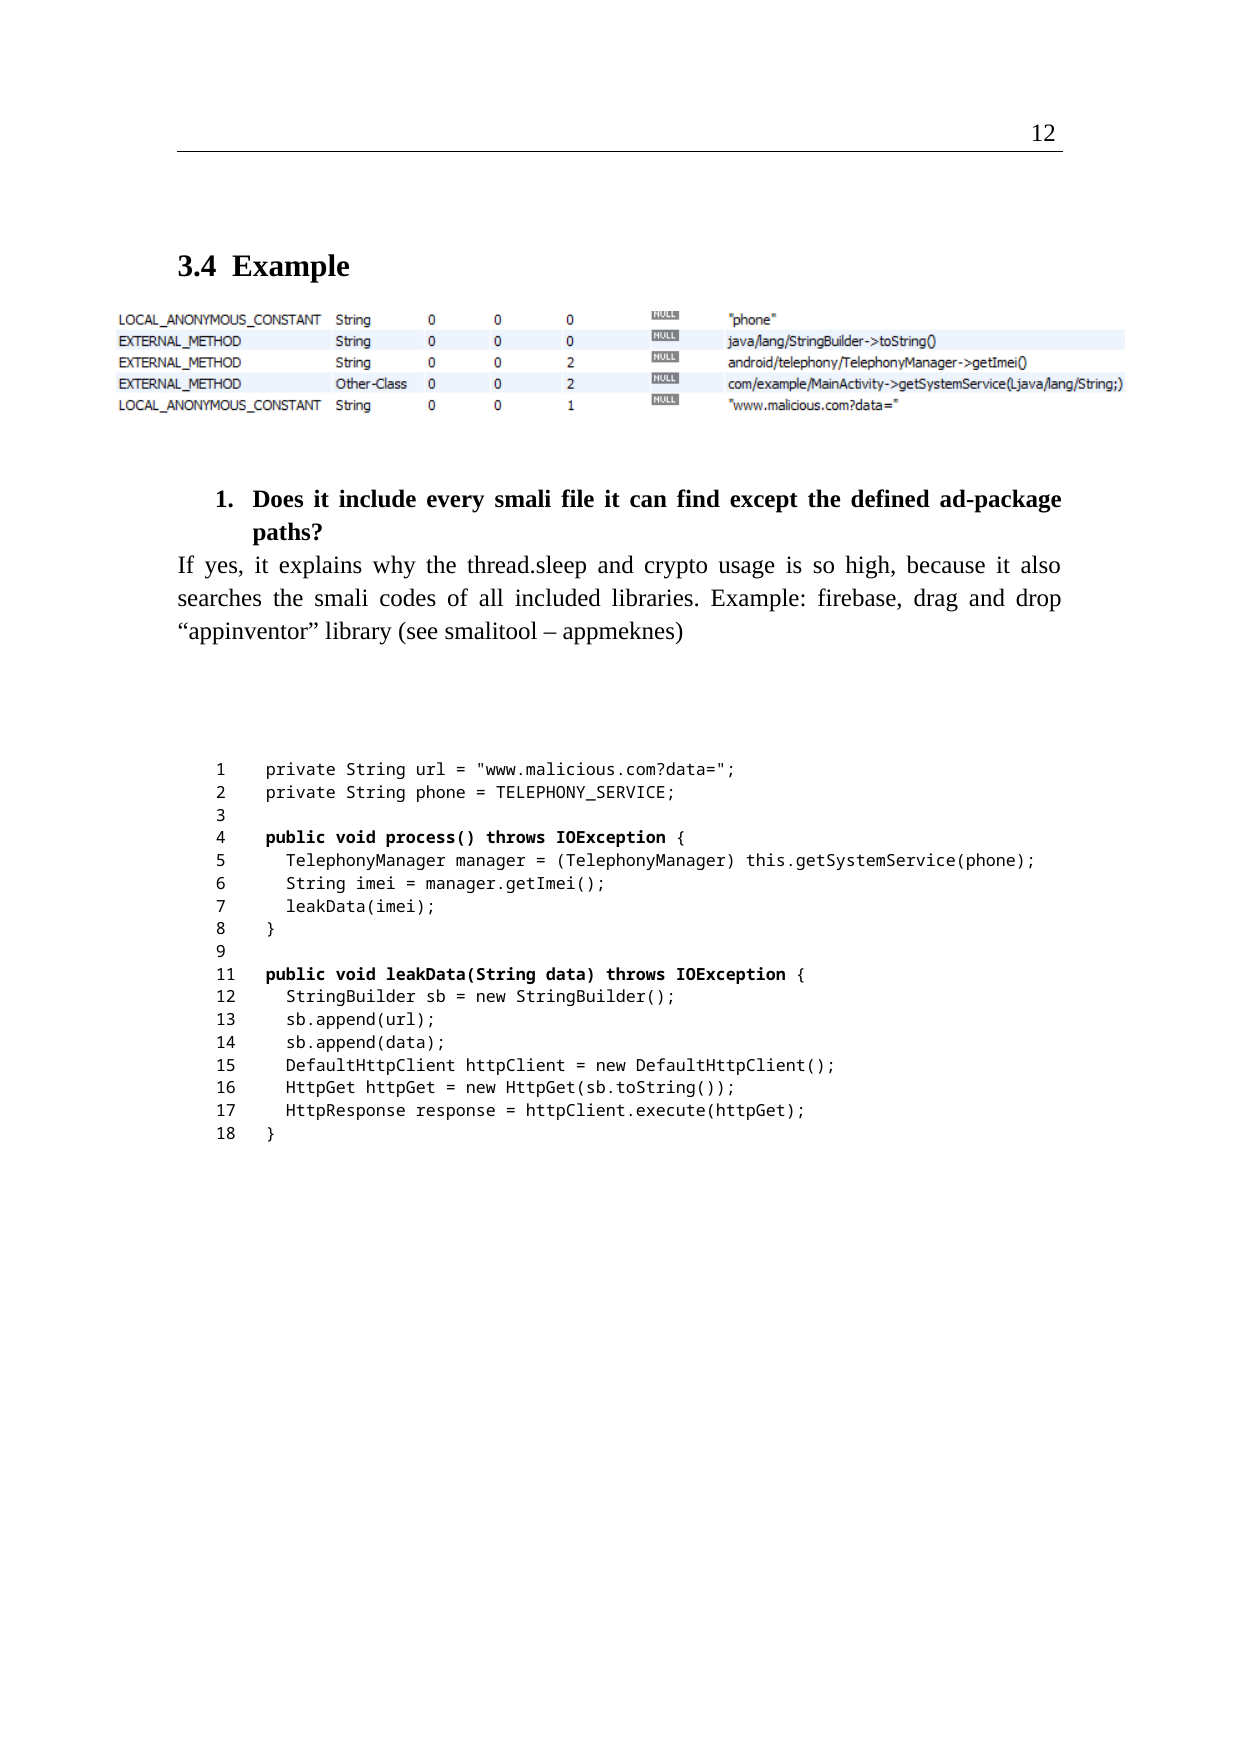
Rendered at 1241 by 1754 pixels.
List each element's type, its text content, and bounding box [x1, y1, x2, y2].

list Does it include every smali file it can find except the defined ad-package paths? [215, 484, 1063, 546]
text If yes, it explains why the thread.sleep and crypto usage is so high, because it also searches the smali codes of all included libraries. Example: firebase, drag and drop “appinventor” library (see smalitool – appmeknes) [177, 550, 1063, 645]
text 3.4 Example [177, 247, 1063, 283]
picture [115, 311, 1125, 414]
